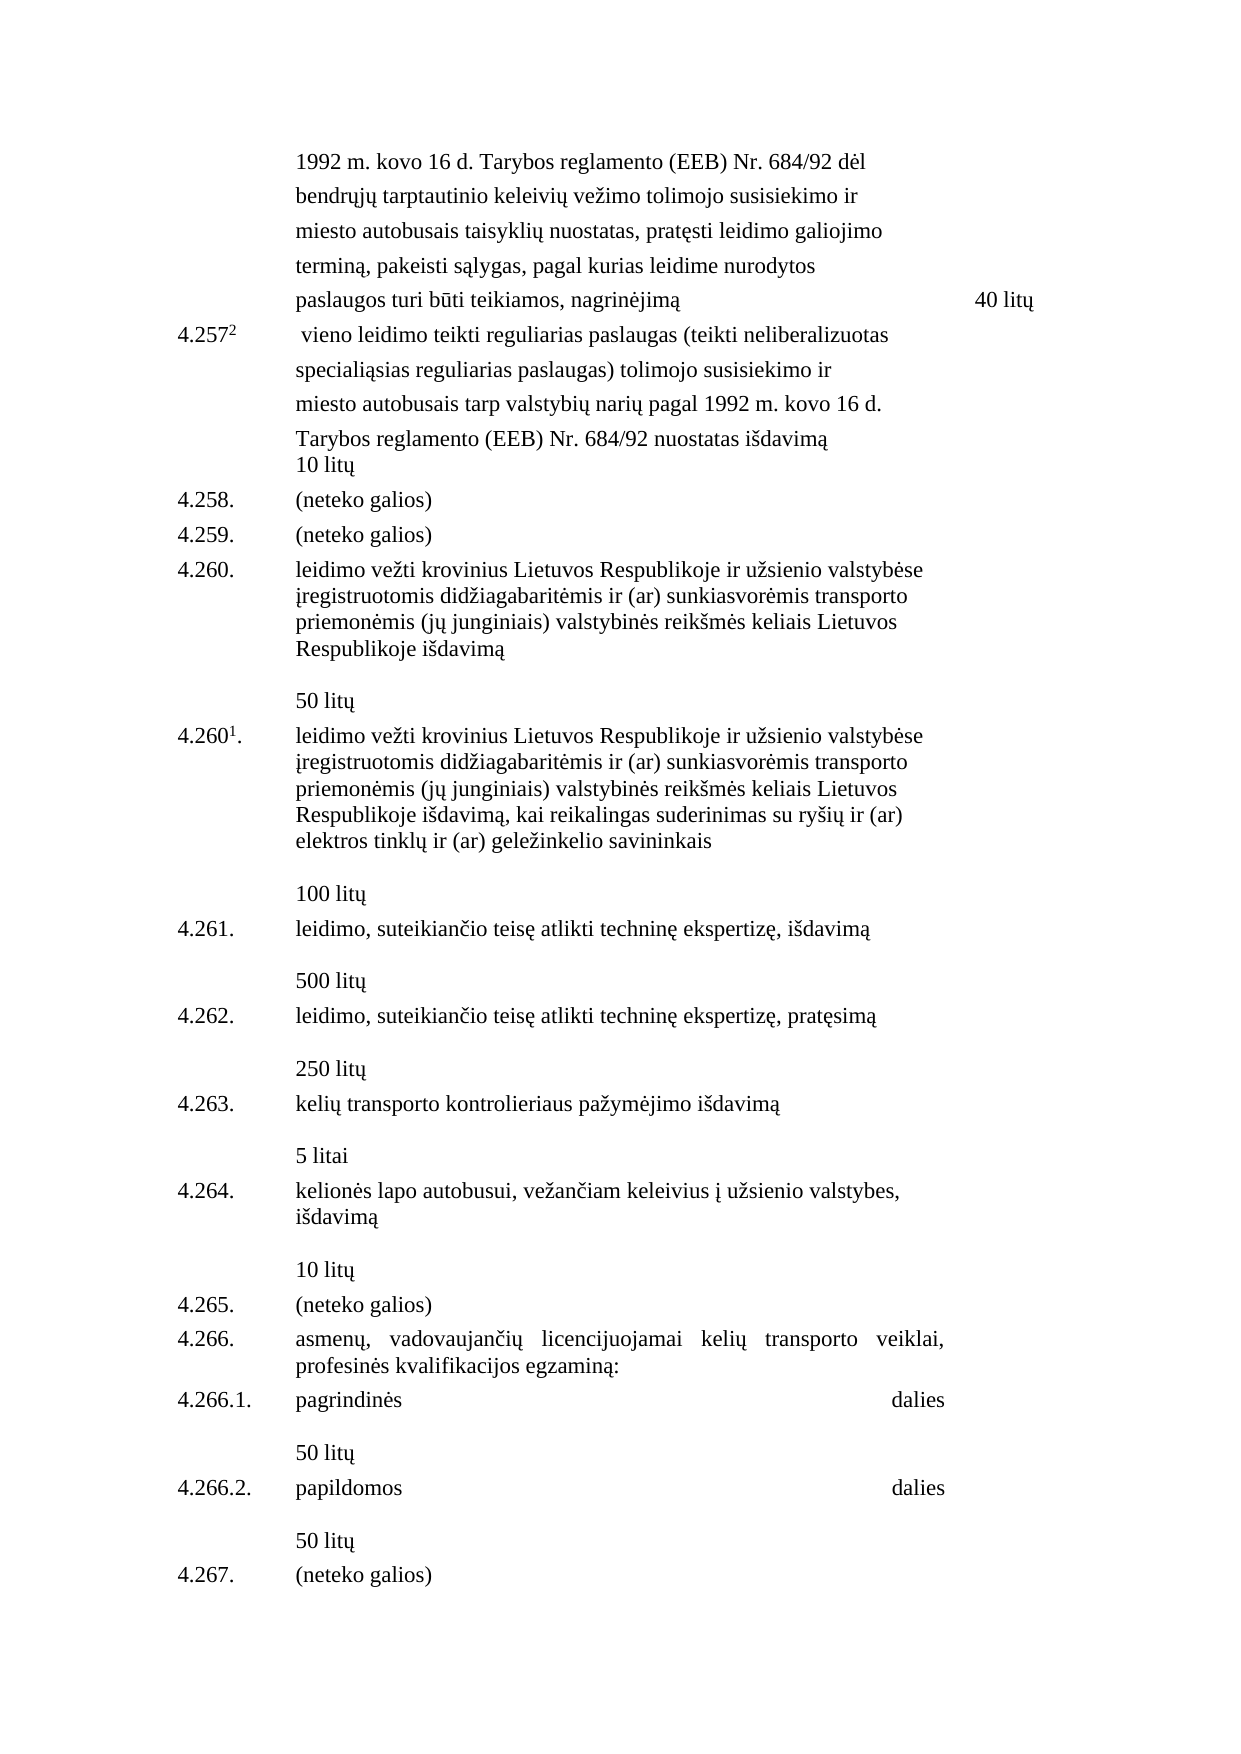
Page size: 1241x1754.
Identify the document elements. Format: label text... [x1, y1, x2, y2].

text paslaugos turi būti teikiamos, nagrinėjimą 40 litų [177, 286, 1122, 313]
text 4.2572 vieno leidimo teikti reguliarias paslaugas (teikti neliberalizuotas [177, 321, 1122, 347]
text miesto autobusais tarp valstybių narių pagal 1992 m. kovo 16 d. [177, 391, 1122, 417]
text 4.266.1. pagrindinės dalies 50 litų [177, 1387, 945, 1466]
text 4.260. leidimo vežti krovinius Lietuvos Respublikoje ir užsienio valstybėse įregistruotomis didžiagabaritėmis ir (ar) sunkiasvorėmis transporto priemonėmis (jų junginiais) valstybinės reikšmės keliais Lietuvos Respublikoje išdavimą 50 litų [177, 556, 945, 714]
text 4.258. (neteko galios) [177, 486, 945, 513]
text terminą, pakeisti sąlygas, pagal kurias leidime nurodytos [177, 252, 1122, 278]
text 4.259. (neteko galios) [177, 521, 945, 547]
text 4.265. (neteko galios) [177, 1291, 945, 1317]
text specialiąsias reguliarias paslaugas) tolimojo susisiekimo ir [177, 356, 1122, 382]
text 4.267. (neteko galios) [177, 1561, 945, 1588]
text 4.263. kelių transporto kontrolieriaus pažymėjimo išdavimą 5 litai [177, 1090, 945, 1169]
text 4.261. leidimo, suteikiančio teisę atlikti techninę ekspertizę, išdavimą 500 litų [177, 915, 945, 994]
text 4.266.2. papildomos dalies 50 litų [177, 1474, 945, 1553]
text miesto autobusais taisyklių nuostatas, pratęsti leidimo galiojimo [177, 217, 1122, 243]
text Tarybos reglamento (EEB) Nr. 684/92 nuostatas išdavimą 10 litų [177, 425, 945, 478]
text bendrųjų tarptautinio keleivių vežimo tolimojo susisiekimo ir [177, 182, 1122, 209]
text 4.2601. leidimo vežti krovinius Lietuvos Respublikoje ir užsienio valstybėse įregistruotomis didžiagabaritėmis ir (ar) sunkiasvorėmis transporto priemonėmis (jų junginiais) valstybinės reikšmės keliais Lietuvos Respublikoje išdavimą, kai reikalingas suderinimas su ryšių ir (ar) elektros tinklų ir (ar) geležinkelio savininkais 100 litų [177, 722, 945, 907]
text 4.264. kelionės lapo autobusui, vežančiam keleivius į užsienio valstybes, išdavimą 10 litų [177, 1177, 945, 1282]
text 4.266. asmenų, vadovaujančių licencijuojamai kelių transporto veiklai, profesinės kvalifikacijos egzaminą: [177, 1326, 945, 1378]
text 1992 m. kovo 16 d. Tarybos reglamento (EEB) Nr. 684/92 dėl [177, 148, 1122, 174]
text 4.262. leidimo, suteikiančio teisę atlikti techninę ekspertizę, pratęsimą 250 litų [177, 1002, 945, 1081]
